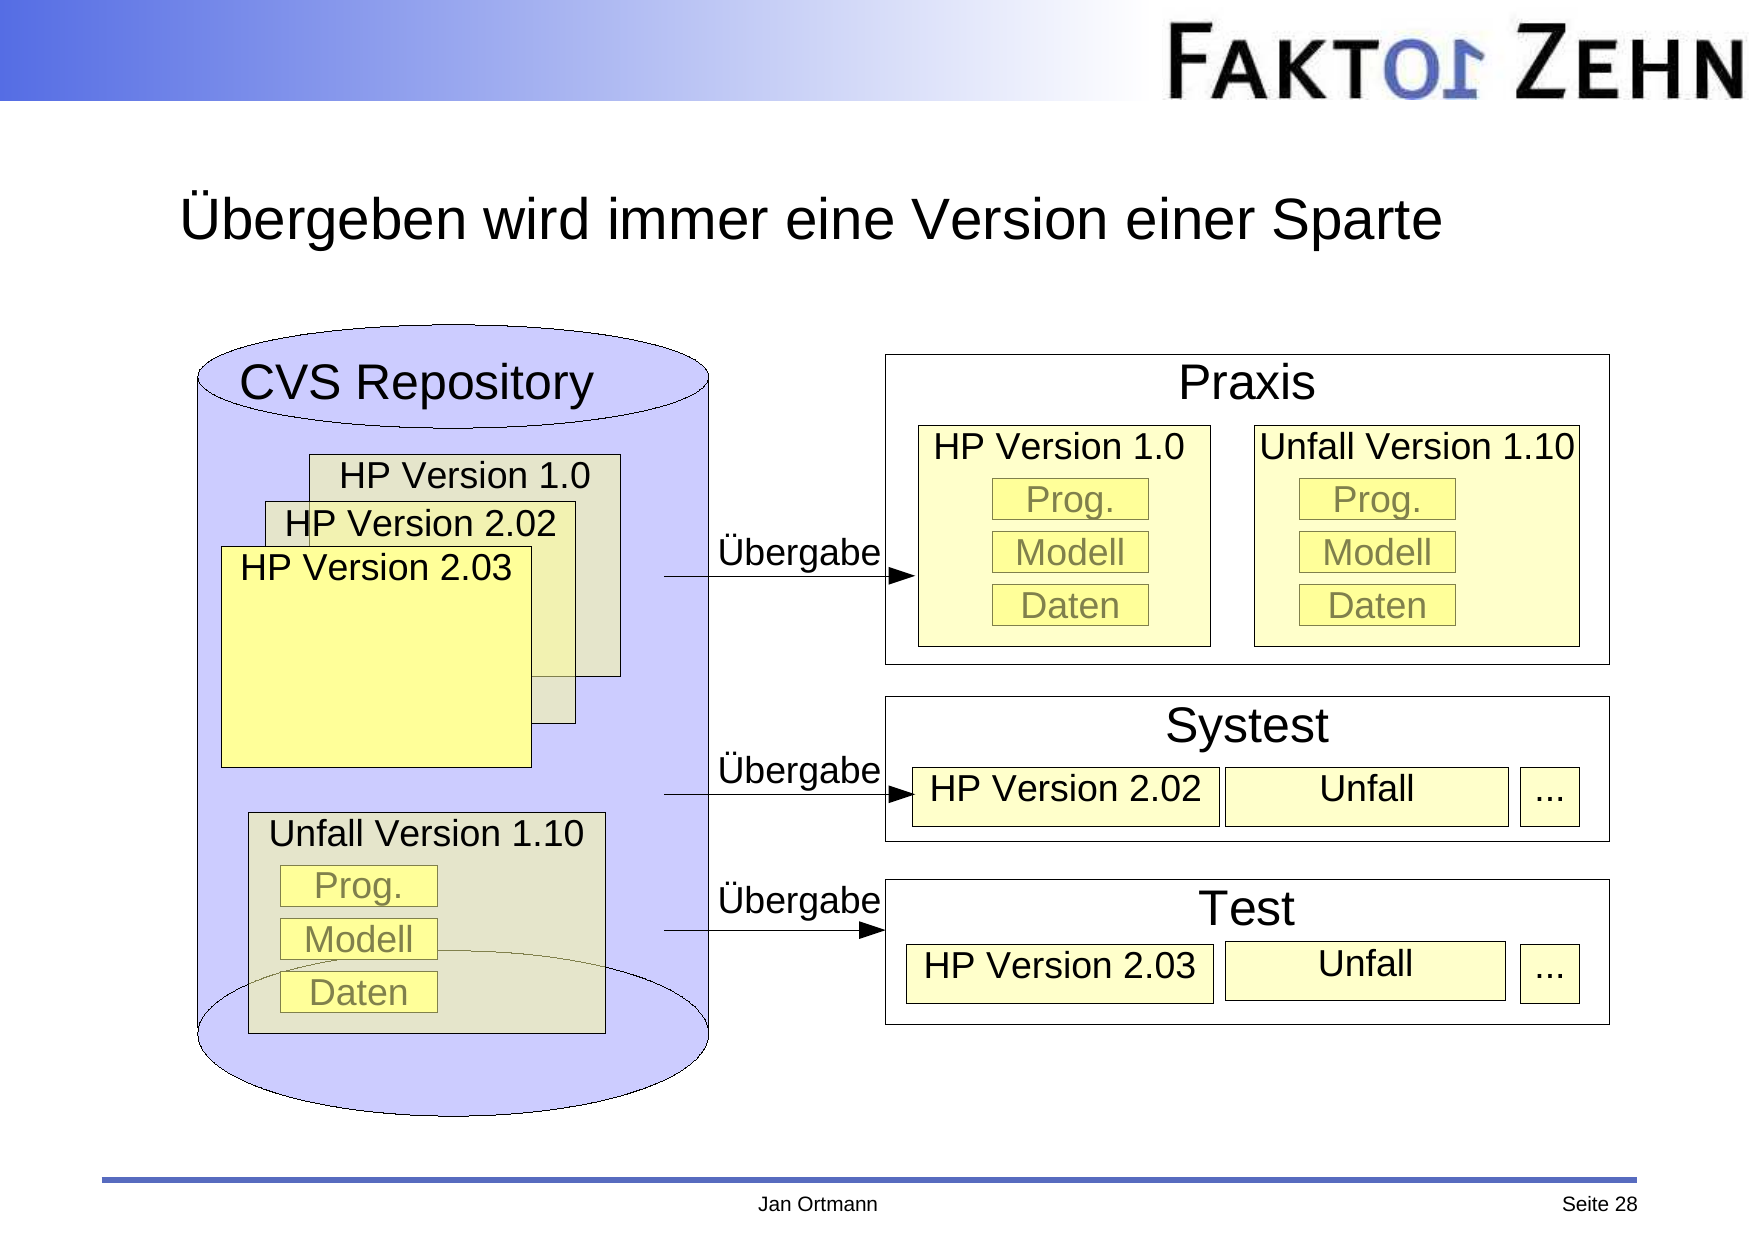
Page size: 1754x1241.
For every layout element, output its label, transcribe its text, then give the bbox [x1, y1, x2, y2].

text_box ... [1520, 944, 1580, 1004]
text_box HP Version 2.03 [221, 546, 532, 768]
text_box HP Version 2.02 [912, 767, 1220, 827]
text_box Unfall [1225, 767, 1509, 827]
text_box Unfall Version 1.10 [248, 812, 606, 1034]
title Übergeben wird immer eine Version einer Sparte [179, 142, 1576, 296]
text_box Unfall [1225, 941, 1506, 1001]
text_box HP Version 2.03 [906, 944, 1214, 1004]
text_box HP Version 2.02 [265, 501, 576, 724]
text_box Übergabe [717, 750, 895, 793]
text_box Systest [885, 696, 1610, 842]
text_box Übergabe [717, 531, 895, 574]
text_box ... [1520, 767, 1580, 827]
text_box Übergabe [717, 879, 895, 923]
text_box Unfall Version 1.10 [1254, 425, 1580, 647]
text_box [197, 324, 709, 1117]
text_box HP Version 1.0 [918, 425, 1211, 647]
text_box HP Version 1.0 [309, 454, 621, 677]
text_box Test [885, 879, 1610, 1025]
text_box CVS Repository [239, 354, 609, 411]
picture [1162, 7, 1752, 100]
text_box Praxis [885, 354, 1610, 665]
